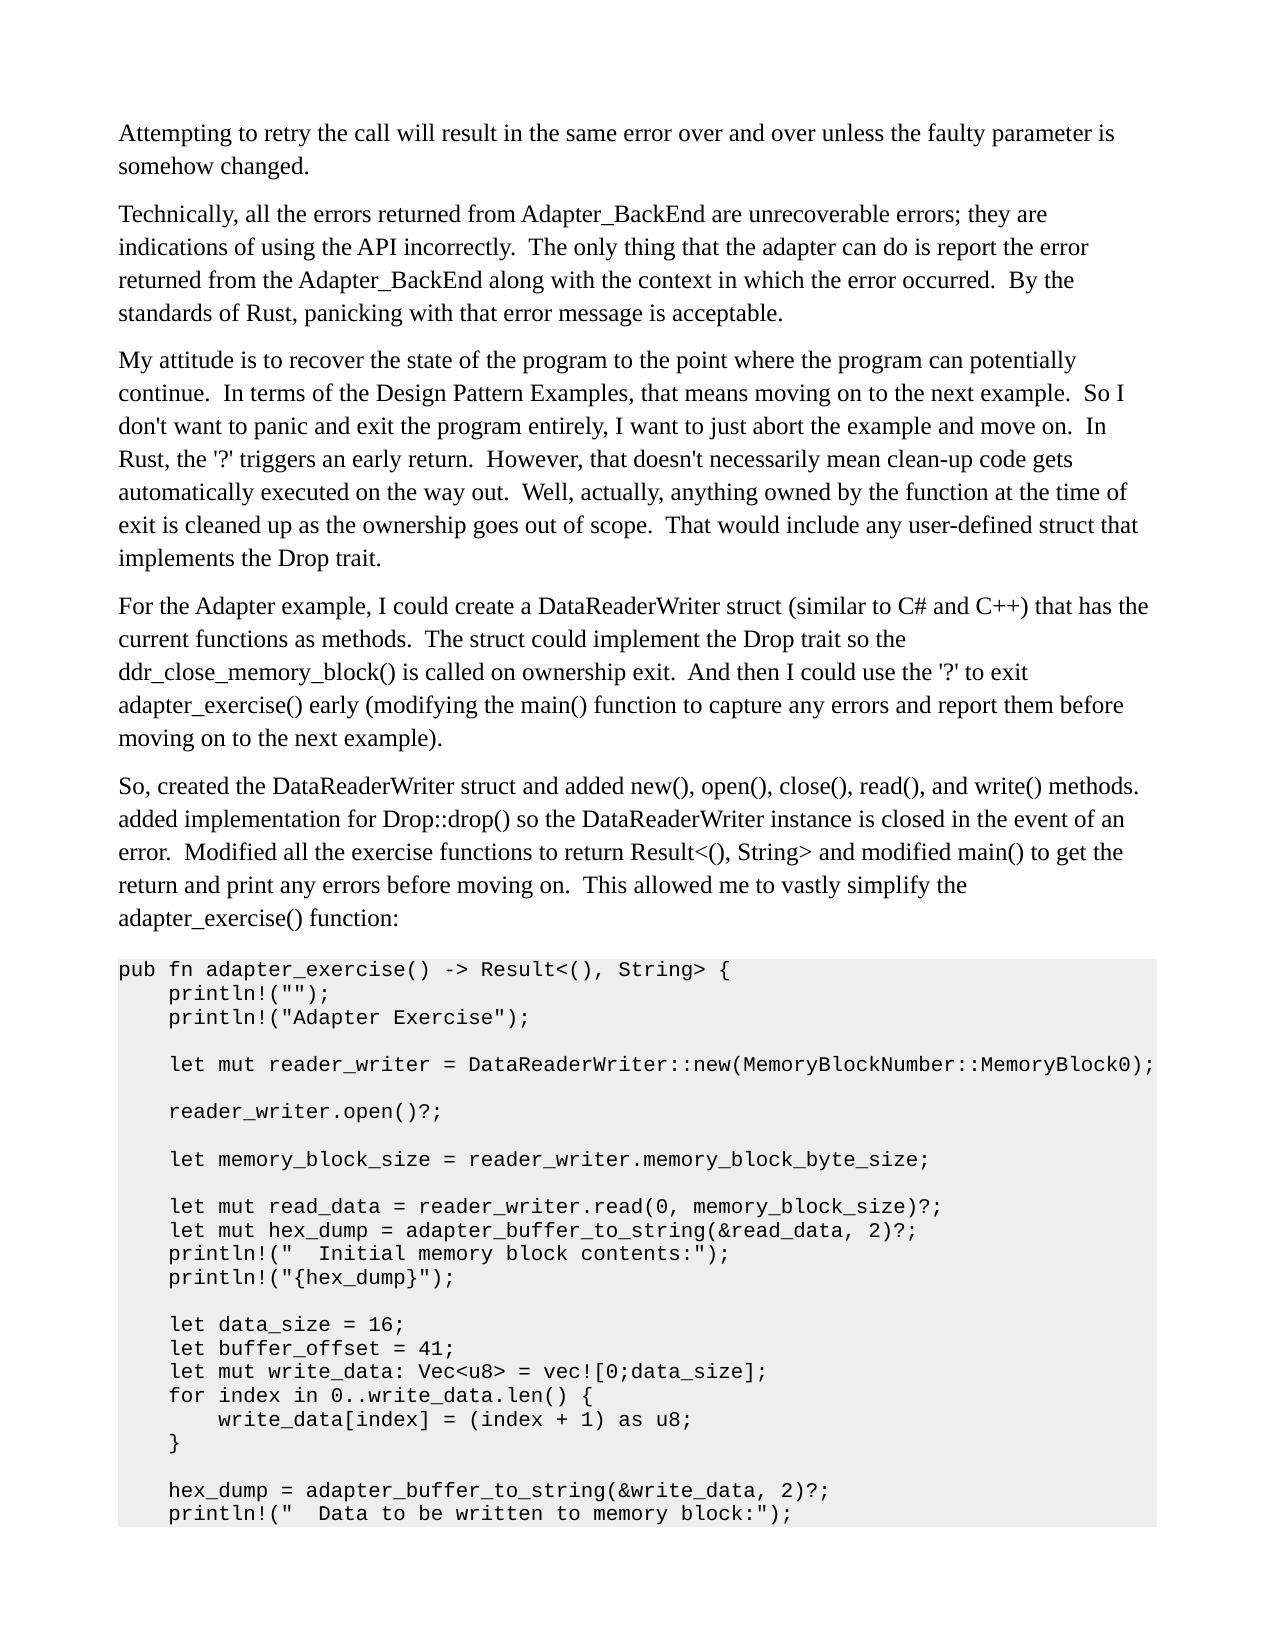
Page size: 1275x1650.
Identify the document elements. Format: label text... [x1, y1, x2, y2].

text } [118, 1432, 1157, 1456]
text let mut hex_dump = adapter_buffer_to_string(&read_data, 2)?; [118, 1219, 1157, 1243]
text println!(" Data to be written to memory block:"); [118, 1503, 1157, 1527]
text let mut write_data: Vec<u8> = vec![0;data_size]; [118, 1361, 1157, 1385]
text let data_size = 16; [118, 1314, 1157, 1338]
text My attitude is to recover the state of the program to the point where the program can potentially continue. In terms of the Design Pattern Examples, that means moving on to the next example. So I don't want to panic and exit the program entirely, I want to just abort the example and move on. In Rust, the '?' triggers an early return. However, that doesn't necessarily mean clean-up code gets automatically executed on the way out. Well, actually, anything owned by the function at the time of exit is cleaned up as the ownership goes out of scope. That would include any user-defined struct that implements the Drop trait. [118, 345, 1157, 572]
text reader_writer.open()?; [118, 1101, 1157, 1125]
text let memory_block_size = reader_writer.memory_block_byte_size; [118, 1149, 1157, 1172]
text let mut read_data = reader_writer.read(0, memory_block_size)?; [118, 1196, 1157, 1219]
text println!(""); [118, 983, 1157, 1007]
text for index in 0..write_data.len() { [118, 1385, 1157, 1409]
text println!("{hex_dump}"); [118, 1267, 1157, 1291]
text let buffer_offset = 41; [118, 1338, 1157, 1361]
text For the Adapter example, I could create a DataReaderWriter struct (similar to C# and C++) that has the current functions as methods. The struct could implement the Drop trait so the ddr_close_memory_block() is called on ownership exit. And then I could use the '?' to exit adapter_exercise() early (modifying the main() function to capture any errors and report them before moving on to the next example). [118, 591, 1157, 752]
text Attempting to retry the call will result in the same error over and over unless the faulty parameter is somehow changed. [118, 118, 1157, 180]
text pub fn adapter_exercise() -> Result<(), String> { [118, 959, 1157, 983]
text So, created the DataReaderWriter struct and added new(), open(), close(), read(), and write() methods. added implementation for Drop::drop() so the DataReaderWriter instance is closed in the event of an error. Modified all the exercise functions to return Result<(), String> and modified main() to get the return and print any errors before moving on. This allowed me to vastly simplify the adapter_exercise() function: [118, 771, 1157, 932]
text hex_dump = adapter_buffer_to_string(&write_data, 2)?; [118, 1480, 1157, 1503]
text println!(" Initial memory block contents:"); [118, 1243, 1157, 1267]
text let mut reader_writer = DataReaderWriter::new(MemoryBlockNumber::MemoryBlock0); [118, 1054, 1157, 1078]
text println!("Adapter Exercise"); [118, 1007, 1157, 1030]
text write_data[index] = (index + 1) as u8; [118, 1409, 1157, 1432]
text Technically, all the errors returned from Adapter_BackEnd are unrecoverable errors; they are indications of using the API incorrectly. The only thing that the adapter can do is report the error returned from the Adapter_BackEnd along with the context in which the error occurred. By the standards of Rust, panicking with that error message is acceptable. [118, 199, 1157, 327]
